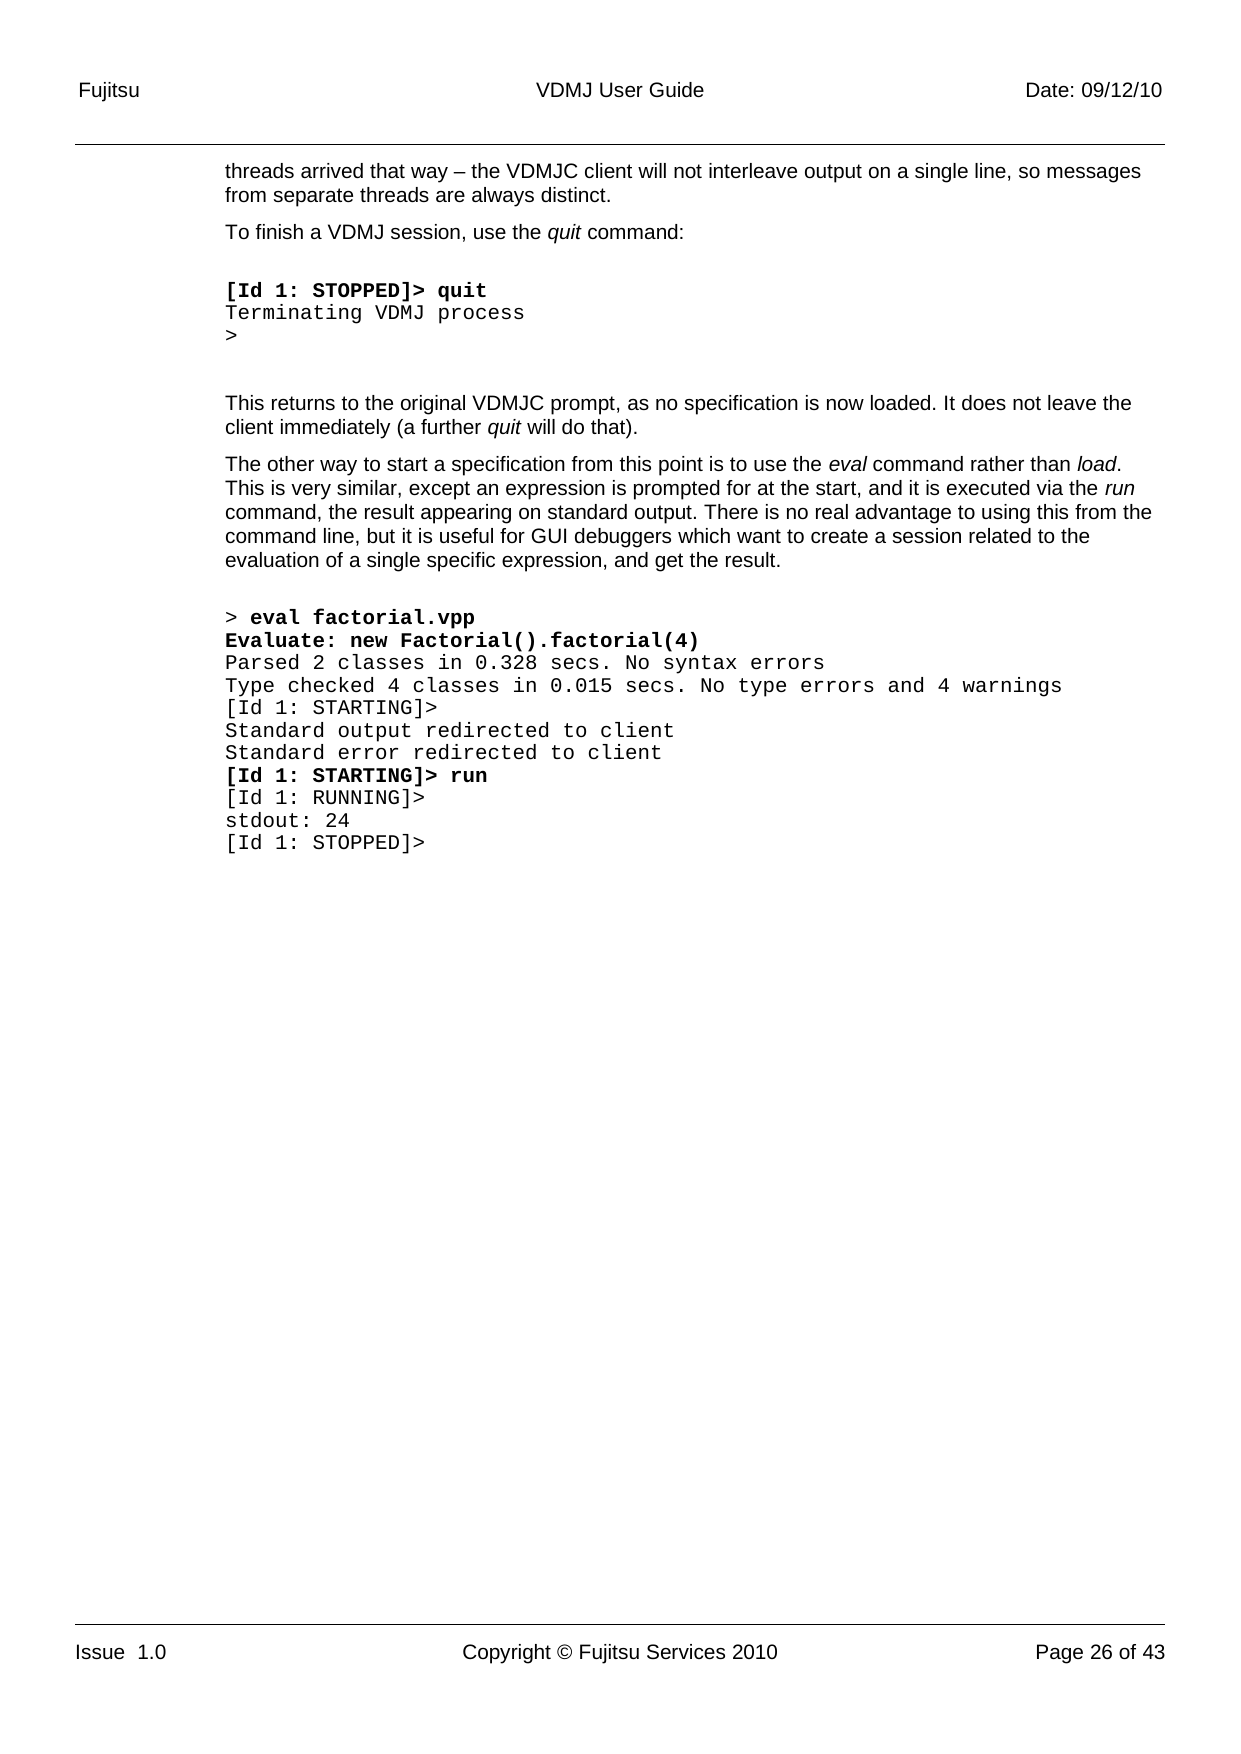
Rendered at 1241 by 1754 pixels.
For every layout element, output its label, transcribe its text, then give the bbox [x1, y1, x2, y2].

text [Id 1: RUNNING]> [225, 787, 1165, 809]
text Evaluate: new Factorial().factorial(4) [225, 629, 1165, 652]
text > [225, 324, 1165, 347]
text To finish a VDMJ session, use the quit command: [225, 220, 1165, 244]
text stdout: 24 [225, 809, 1165, 832]
text Standard output redirected to client [225, 719, 1165, 742]
text threads arrived that way – the VDMJC client will not interleave output on a single line, so messages from separate threads are always distinct. [225, 160, 1165, 208]
text Standard error redirected to client [225, 742, 1165, 764]
text [Id 1: STARTING]> run [225, 764, 1165, 787]
text [Id 1: STARTING]> [225, 697, 1165, 719]
text This returns to the original VDMJC prompt, as no specification is now loaded. It does not leave the client immediately (a further quit will do that). [225, 392, 1165, 439]
text Parsed 2 classes in 0.328 secs. No syntax errors [225, 652, 1165, 674]
text Terminating VDMJ process [225, 302, 1165, 324]
text The other way to start a specification from this point is to use the eval command rather than load. This is very similar, except an expression is prompted for at the start, and it is executed via the run command, the result appearing on standard output. There is no real advantage to using this from the command line, but it is useful for GUI debuggers which want to create a session related to the evaluation of a single specific expression, and get the result. [225, 452, 1165, 572]
text Type checked 4 classes in 0.015 secs. No type errors and 4 warnings [225, 674, 1165, 697]
text [Id 1: STOPPED]> quit [225, 279, 1165, 302]
text [Id 1: STOPPED]> [225, 832, 1165, 854]
text > eval factorial.vpp [225, 607, 1165, 629]
